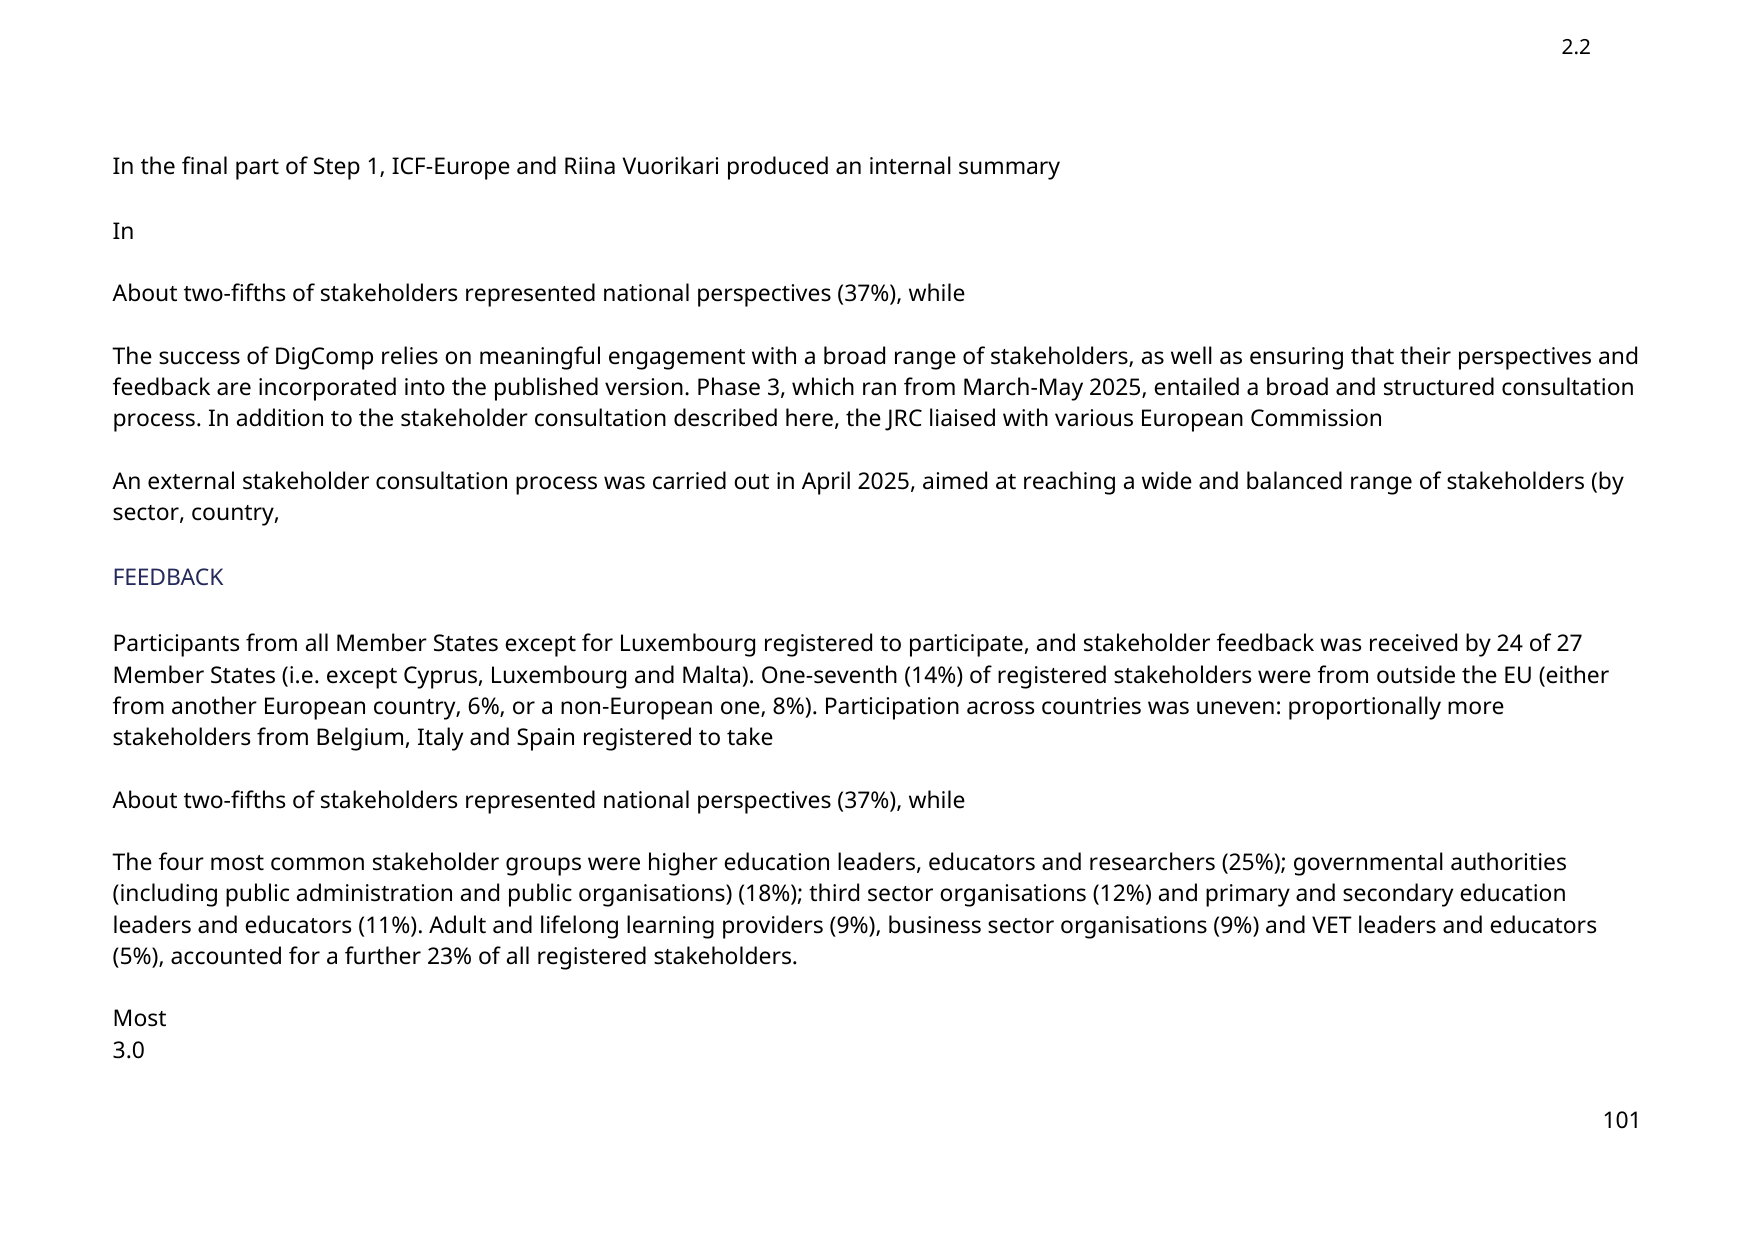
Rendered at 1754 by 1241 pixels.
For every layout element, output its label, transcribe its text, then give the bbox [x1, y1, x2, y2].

text An external stakeholder consultation process was carried out in April 2025, aimed at reaching a wide and balanced range of stakeholders (by sector, country, [112, 464, 1641, 527]
text FEEDBACK [112, 561, 1641, 592]
text Participants from all Member States except for Luxembourg registered to participate, and stakeholder feedback was received by 24 of 27 Member States (i.e. except Cyprus, Luxembourg and Malta). One-seventh (14%) of registered stakeholders were from outside the EU (either from another European country, 6%, or a non-European one, 8%). Participation across countries was uneven: proportionally more stakeholders from Belgium, Italy and Spain registered to take [112, 627, 1641, 752]
text In [112, 214, 1641, 246]
text About two-fifths of stakeholders represented national perspectives (37%), while [112, 277, 1641, 308]
text 3.0 [112, 1033, 1641, 1065]
text The four most common stakeholder groups were higher education leaders, educators and researchers (25%); governmental authorities (including public administration and public organisations) (18%); third sector organisations (12%) and primary and secondary education leaders and educators (11%). Adult and lifelong learning providers (9%), business sector organisations (9%) and VET leaders and educators (5%), accounted for a further 23% of all registered stakeholders. [112, 846, 1641, 971]
text The success of DigComp relies on meaningful engagement with a broad range of stakeholders, as well as ensuring that their perspectives and feedback are incorporated into the published version. Phase 3, which ran from March-May 2025, entailed a broad and structured consultation process. In addition to the stakeholder consultation described here, the JRC liaised with various European Commission [112, 339, 1641, 433]
text About two-fifths of stakeholders represented national perspectives (37%), while [112, 783, 1641, 815]
text Most [112, 1002, 1641, 1033]
text In the final part of Step 1, ICF-Europe and Riina Vuorikari produced an internal summary [112, 150, 1641, 181]
